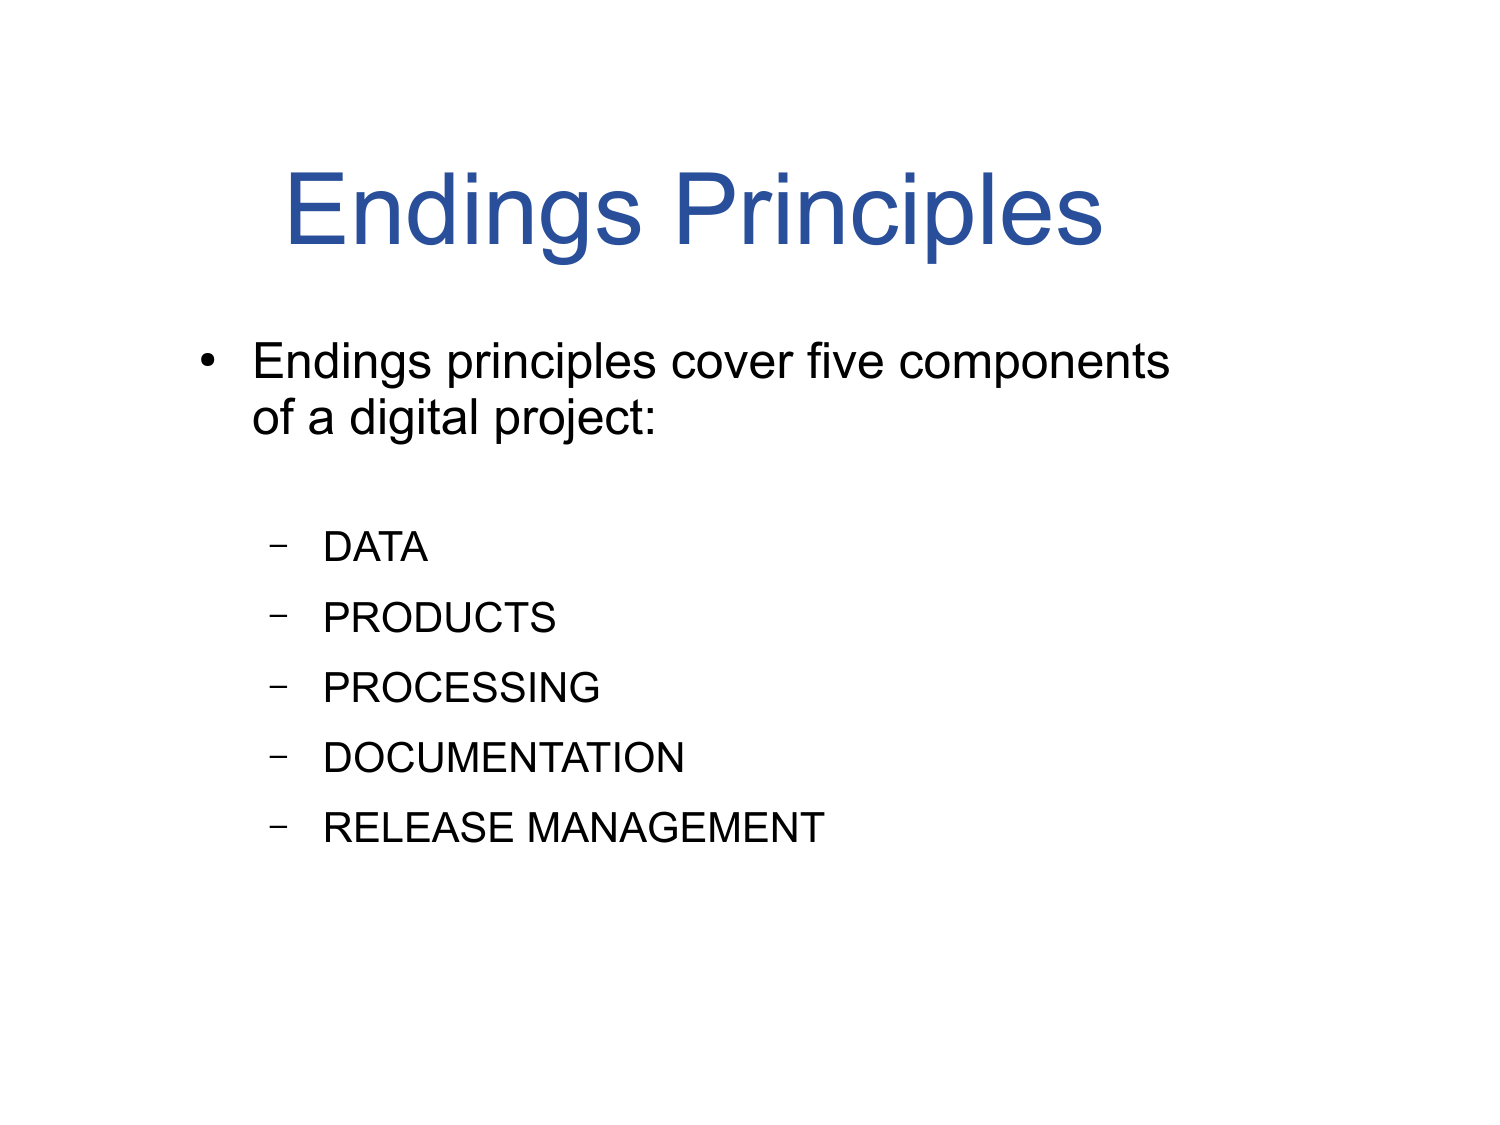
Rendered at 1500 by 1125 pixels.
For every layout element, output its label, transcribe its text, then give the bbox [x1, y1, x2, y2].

title Endings Principles [181, 115, 1209, 304]
list Endings principles cover five components of a digital project: DATA PRODUCTS PROCESSING DOCUMENTATION RELEASE MANAGEMENT [181, 333, 1209, 1015]
